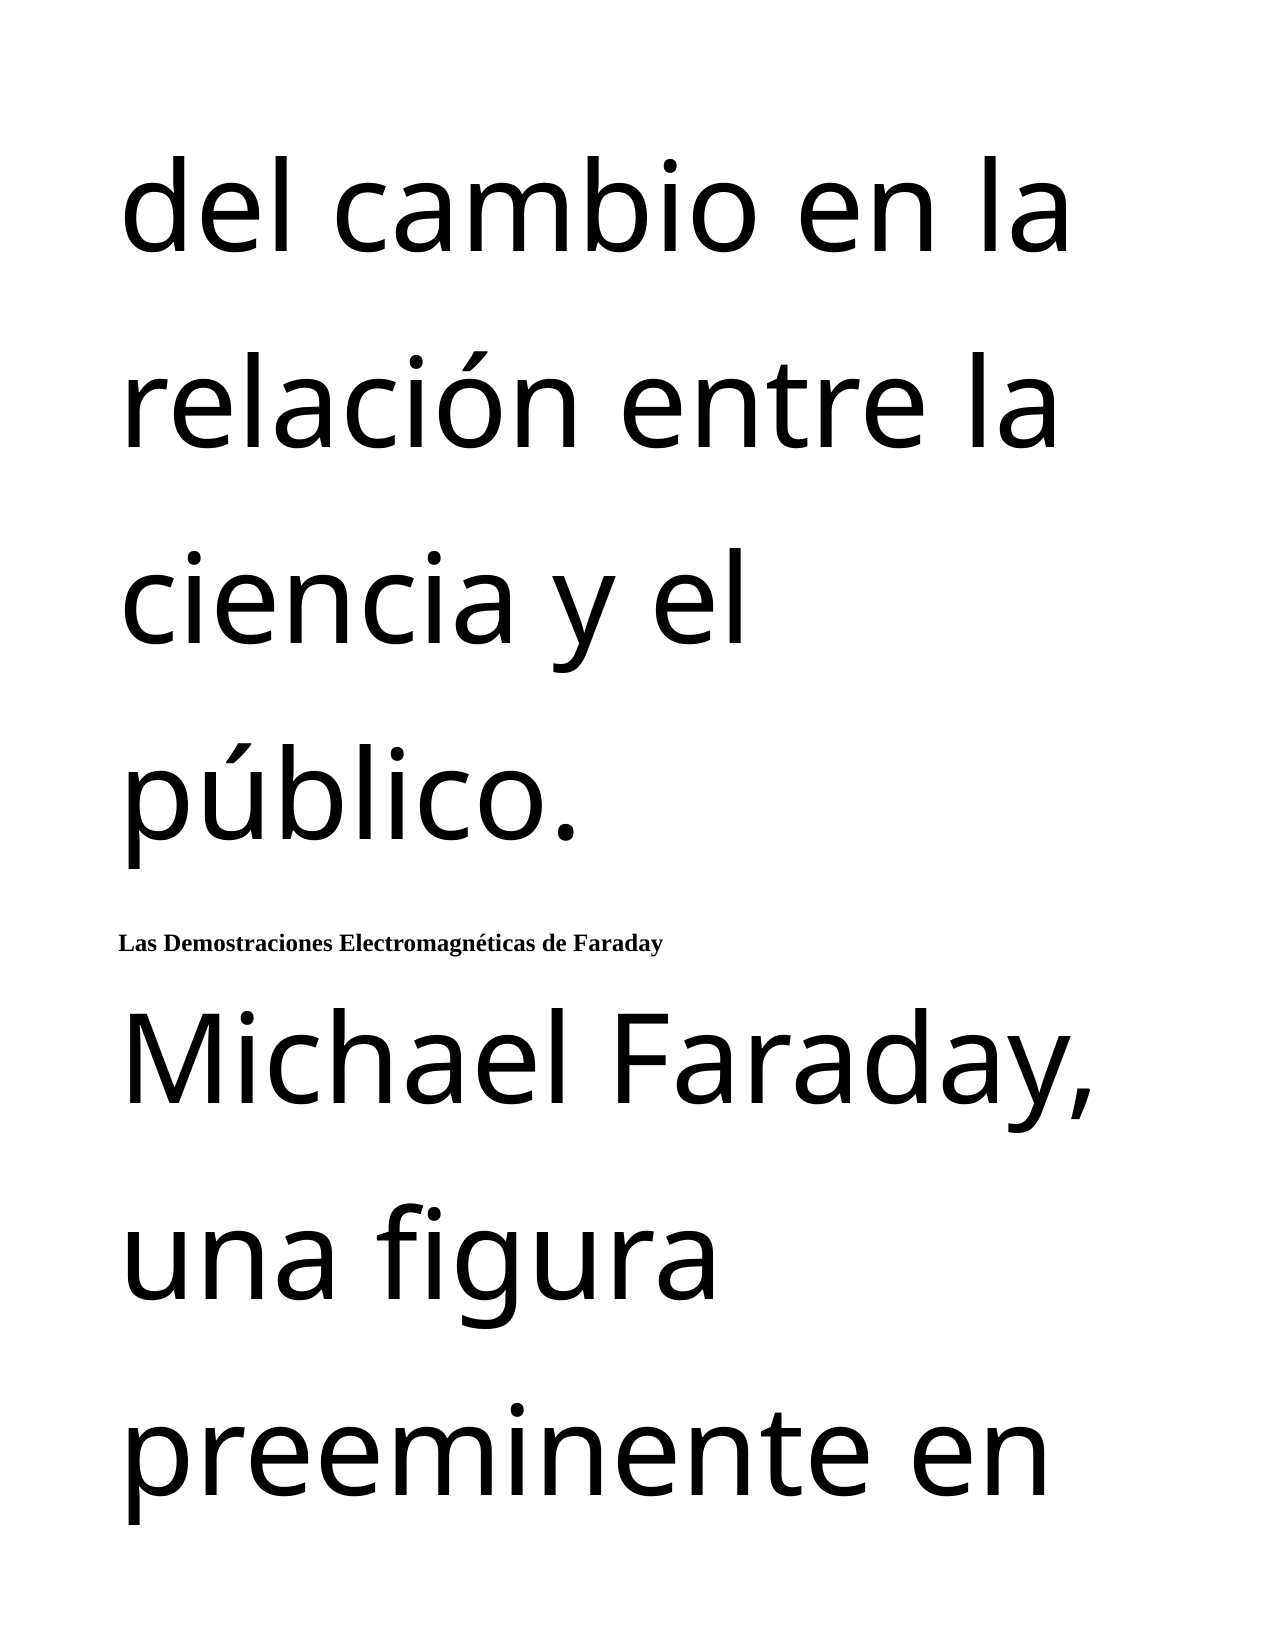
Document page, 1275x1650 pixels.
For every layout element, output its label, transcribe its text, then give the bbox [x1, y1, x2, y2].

text Michael Faraday, una figura preeminente en [118, 970, 1157, 1532]
subtitle Las Demostraciones Electromagnéticas de Faraday [118, 928, 1157, 957]
text del cambio en la relación entre la ciencia y el público. [118, 118, 1157, 876]
